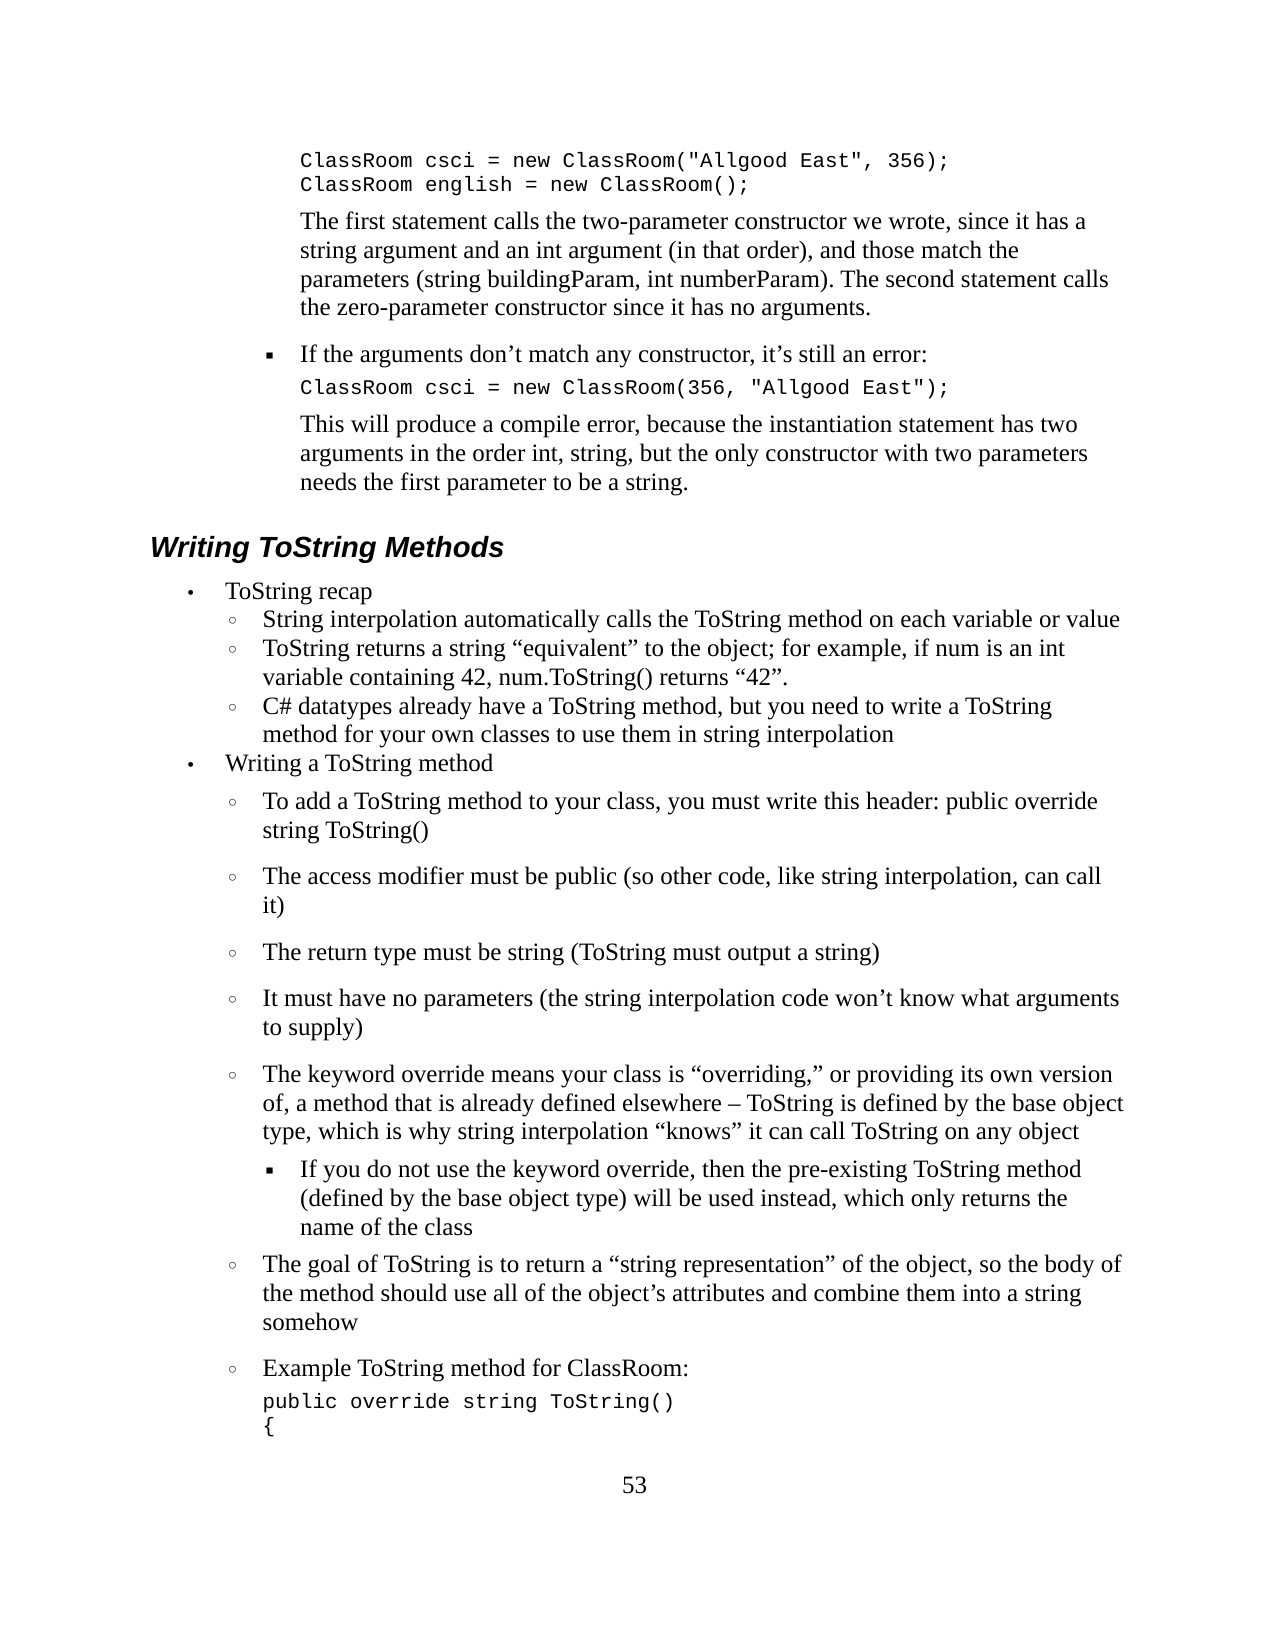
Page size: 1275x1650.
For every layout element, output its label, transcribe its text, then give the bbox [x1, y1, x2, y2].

list ClassRoom csci = new ClassRoom(356, "Allgood East"); [262, 377, 1125, 401]
list The keyword override means your class is “overriding,” or providing its own version of, a method that is already defined elsewhere – ToString is defined by the base object type, which is why string interpolation “knows” it can call ToString on any object [225, 1059, 1125, 1145]
list It must have no parameters (the string interpolation code won’t know what arguments to supply) [225, 983, 1125, 1041]
list If you do not use the keyword override, then the pre-existing ToString method (defined by the base object type) will be used instead, which only returns the name of the class [262, 1154, 1125, 1240]
list public override string ToString() [225, 1391, 1125, 1415]
list { [225, 1415, 1125, 1438]
list ClassRoom csci = new ClassRoom("Allgood East", 356); [262, 150, 1125, 174]
list ClassRoom english = new ClassRoom(); [262, 174, 1125, 197]
list ToString recap [187, 576, 1125, 604]
list The first statement calls the two-parameter constructor we wrote, since it has a string argument and an int argument (in that order), and those match the parameters (string buildingParam, int numberParam). The second statement calls the zero-parameter constructor since it has no arguments. [262, 206, 1125, 321]
list C# datatypes already have a ToString method, but you need to write a ToString method for your own classes to use them in string interpolation [225, 691, 1125, 748]
subtitle Writing ToString Methods [150, 530, 1125, 563]
list String interpolation automatically calls the ToString method on each variable or value [225, 604, 1125, 633]
list The access modifier must be public (so other code, like string interpolation, can call it) [225, 861, 1125, 919]
list The return type must be string (ToString must output a string) [225, 937, 1125, 966]
list Example ToString method for ClassRoom: [225, 1353, 1125, 1382]
list This will produce a compile error, because the instantiation statement has two arguments in the order int, string, but the only constructor with two parameters needs the first parameter to be a string. [262, 409, 1125, 496]
list ToString returns a string “equivalent” to the object; for example, if num is an int variable containing 42, num.ToString() returns “42”. [225, 633, 1125, 691]
list If the arguments don’t match any constructor, it’s still an error: [262, 339, 1125, 368]
list Writing a ToString method [187, 748, 1125, 777]
list To add a ToString method to your class, you must write this header: public override string ToString() [225, 786, 1125, 843]
list The goal of ToString is to return a “string representation” of the object, so the body of the method should use all of the object’s attributes and combine them into a string somehow [225, 1249, 1125, 1336]
